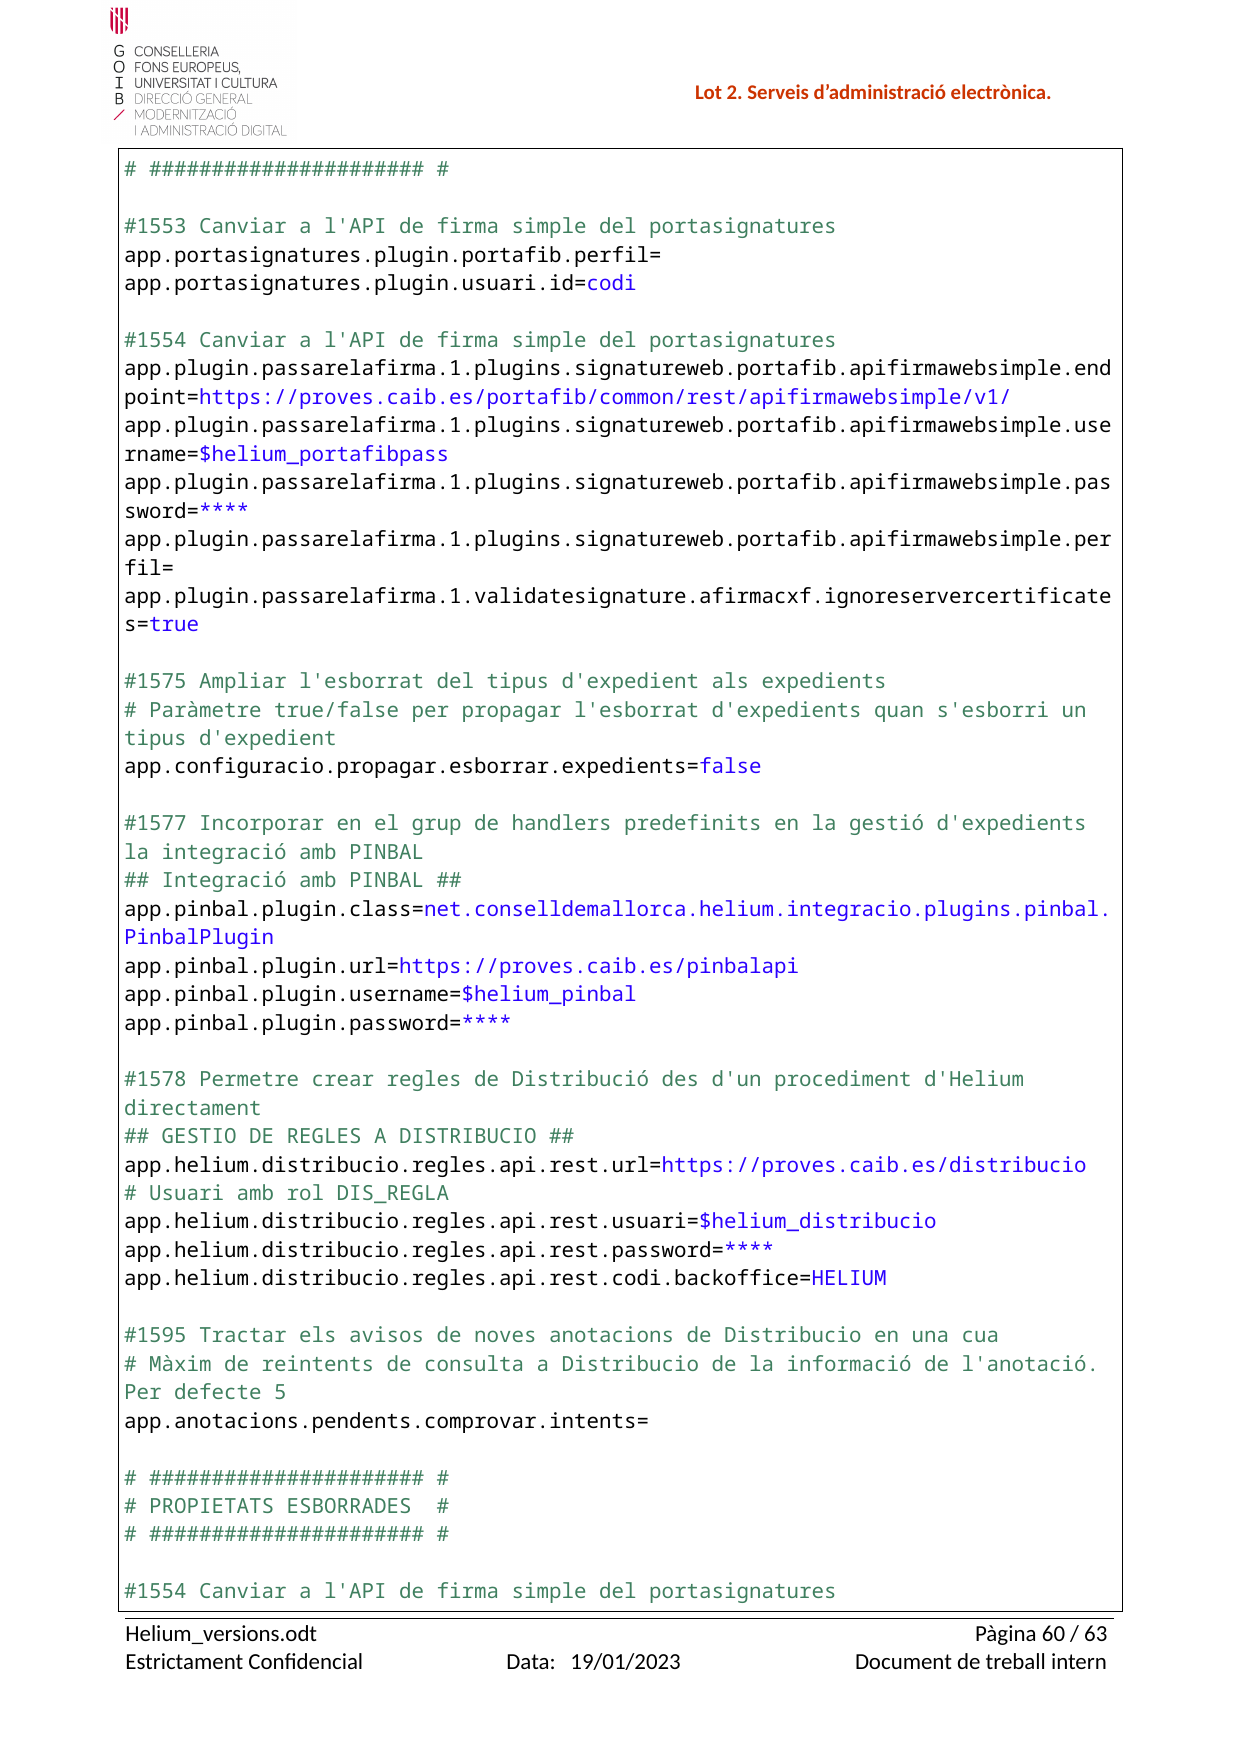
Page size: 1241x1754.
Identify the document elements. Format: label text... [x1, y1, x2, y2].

table_header # ###################### # #1553 Canviar a l'API de firma simple del portasignatures app.portasignatures.plugin.portafib.perfil= app.portasignatures.plugin.usuari.id=codi #1554 Canviar a l'API de firma simple del portasignatures app.plugin.passarelafirma.1.plugins.signatureweb.portafib.apifirmawebsimple.endpoint=https://proves.caib.es/portafib/common/rest/apifirmawebsimple/v1/ app.plugin.passarelafirma.1.plugins.signatureweb.portafib.apifirmawebsimple.username=$helium_portafibpass app.plugin.passarelafirma.1.plugins.signatureweb.portafib.apifirmawebsimple.password=**** app.plugin.passarelafirma.1.plugins.signatureweb.portafib.apifirmawebsimple.perfil= app.plugin.passarelafirma.1.validatesignature.afirmacxf.ignoreservercertificates=true #1575 Ampliar l'esborrat del tipus d'expedient als expedients # Paràmetre true/false per propagar l'esborrat d'expedients quan s'esborri un tipus d'expedient app.configuracio.propagar.esborrar.expedients=false #1577 Incorporar en el grup de handlers predefinits en la gestió d'expedients la integració amb PINBAL ## Integració amb PINBAL ## app.pinbal.plugin.class=net.conselldemallorca.helium.integracio.plugins.pinbal.PinbalPlugin app.pinbal.plugin.url=https://proves.caib.es/pinbalapi app.pinbal.plugin.username=$helium_pinbal app.pinbal.plugin.password=**** #1578 Permetre crear regles de Distribució des d'un procediment d'Helium directament ## GESTIO DE REGLES A DISTRIBUCIO ## app.helium.distribucio.regles.api.rest.url=https://proves.caib.es/distribucio # Usuari amb rol DIS_REGLA app.helium.distribucio.regles.api.rest.usuari=$helium_distribucio app.helium.distribucio.regles.api.rest.password=**** app.helium.distribucio.regles.api.rest.codi.backoffice=HELIUM #1595 Tractar els avisos de noves anotacions de Distribucio en una cua # Màxim de reintents de consulta a Distribucio de la informació de l'anotació. Per defecte 5 app.anotacions.pendents.comprovar.intents= # ###################### # # PROPIETATS ESBORRADES # # ###################### # #1554 Canviar a l'API de firma simple del portasignatures [119, 149, 1122, 1611]
picture [100, 0, 297, 144]
